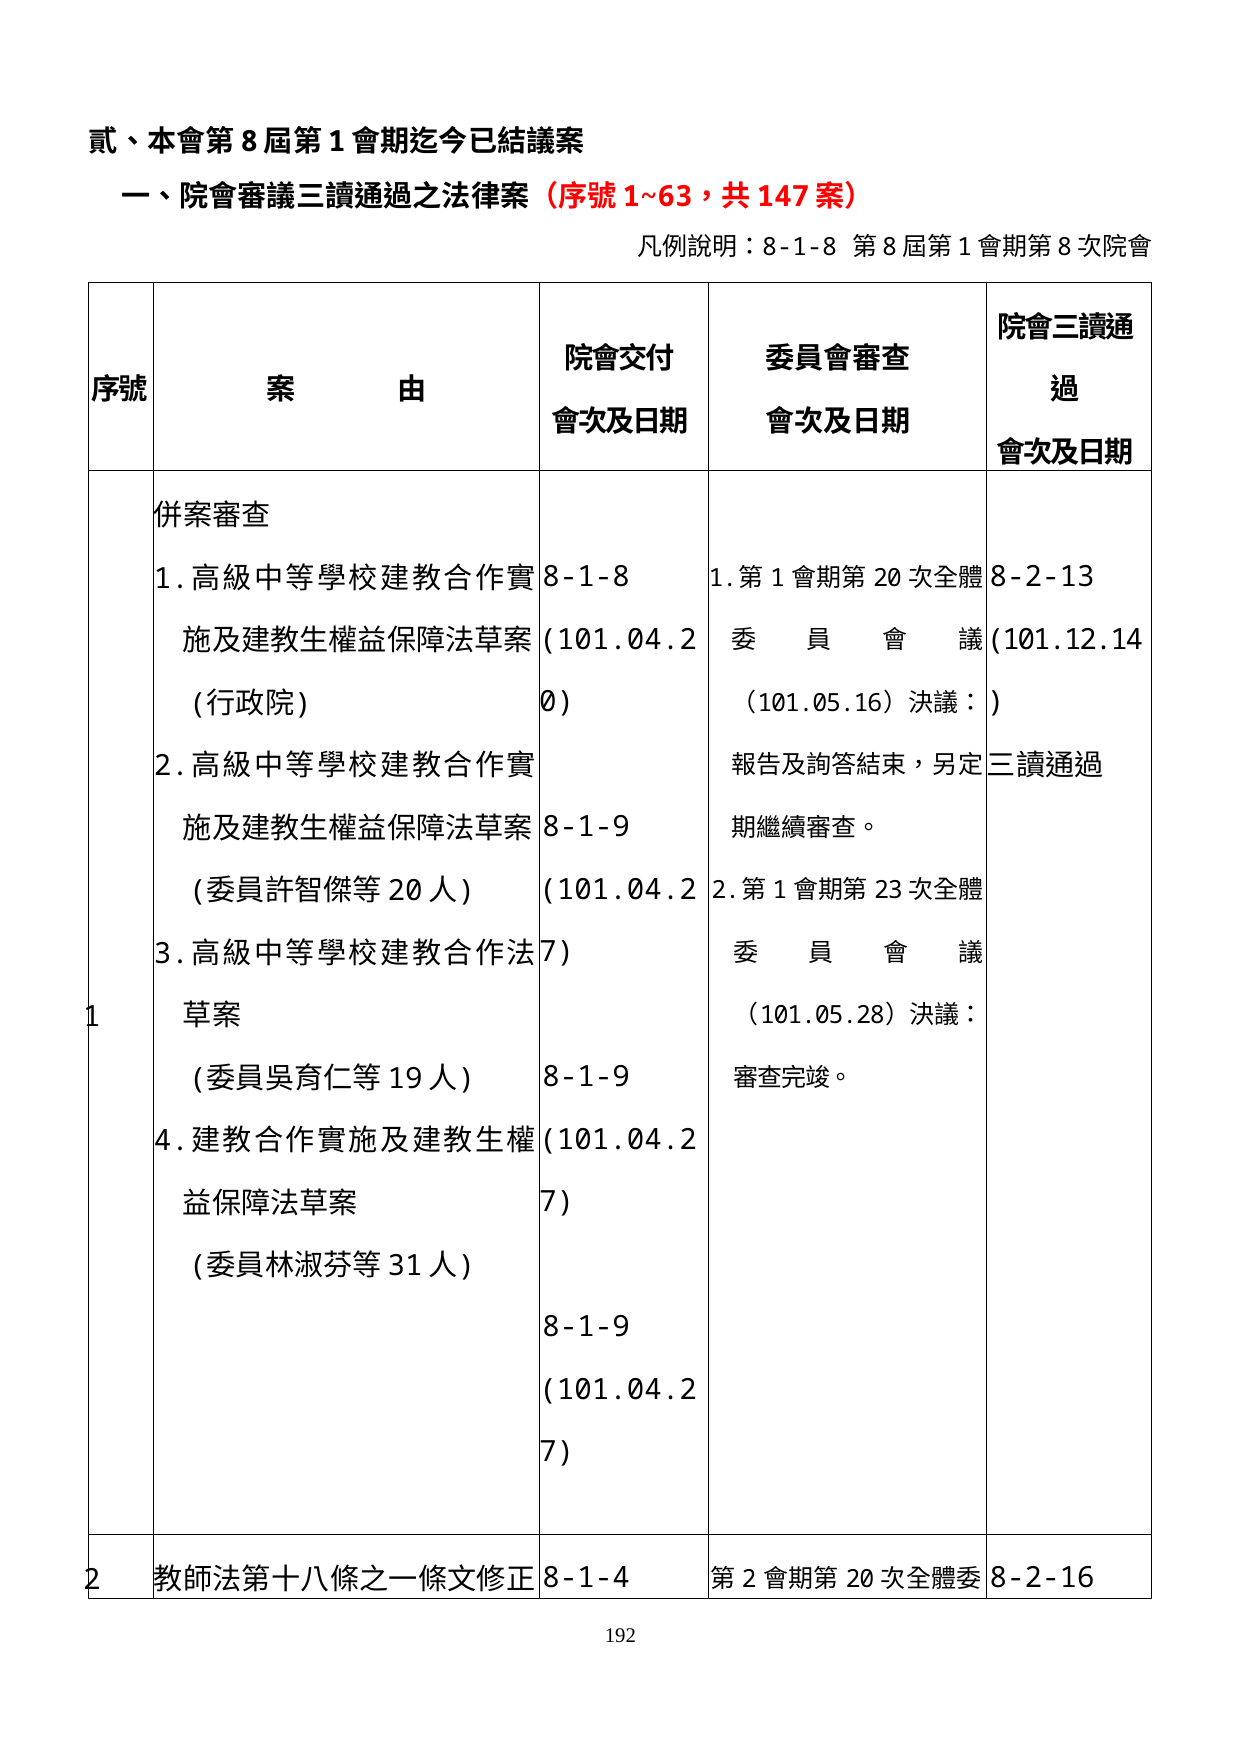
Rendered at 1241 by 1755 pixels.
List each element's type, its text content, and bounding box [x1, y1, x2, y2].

table_cell 教師法第十八條之一條文修正 [154, 1535, 539, 1597]
table_cell [89, 1570, 95, 1582]
table_cell [89, 471, 153, 1534]
text 一、院會審議三讀通過之法律案（序號1~63，共147案） [89, 173, 1152, 214]
table_header 案 由 [154, 283, 539, 470]
text 貳、本會第8屆第1會期迄今已結議案 [89, 118, 1152, 160]
table_header 序號 [89, 283, 153, 470]
table_cell 8-1-8 (101.04.20) 8-1-9 (101.04.27) 8-1-9 (101.04.27) 8-1-9 (101.04.27) [540, 471, 708, 1534]
table_cell 併案審查 1.高級中等學校建教合作實施及建教生權益保障法草案 (行政院) 2.高級中等學校建教合作實施及建教生權益保障法草案 (委員許智傑等20人) 3.高級中等學校建教合作法草案 (委員吳育仁等19人) 4.建教合作實施及建教生權益保障法草案 (委員林淑芬等31人) [154, 471, 539, 1534]
table_cell 8-2-13 (101.12.14) 三讀通過 [987, 471, 1151, 1534]
table_header 委員會審查 會次及日期 [709, 283, 986, 470]
text 凡例說明：8-1-8 第8屆第1會期第8次院會 [89, 227, 1152, 263]
table_header 院會三讀通過 會次及日期 [987, 283, 1151, 470]
table_cell [89, 1535, 153, 1597]
table_cell 8-1-4 [540, 1535, 708, 1597]
table_cell 8-2-16 [987, 1535, 1151, 1597]
table_cell 第2會期第20次全體委 [709, 1535, 986, 1597]
table_cell 1.第1會期第20次全體委員會議（101.05.16）決議：報告及詢答結束，另定期繼續審查。 2.第1會期第23次全體委員會議（101.05.28）決議：審查完竣。 [709, 471, 986, 1534]
table_header 院會交付 會次及日期 [540, 283, 708, 470]
